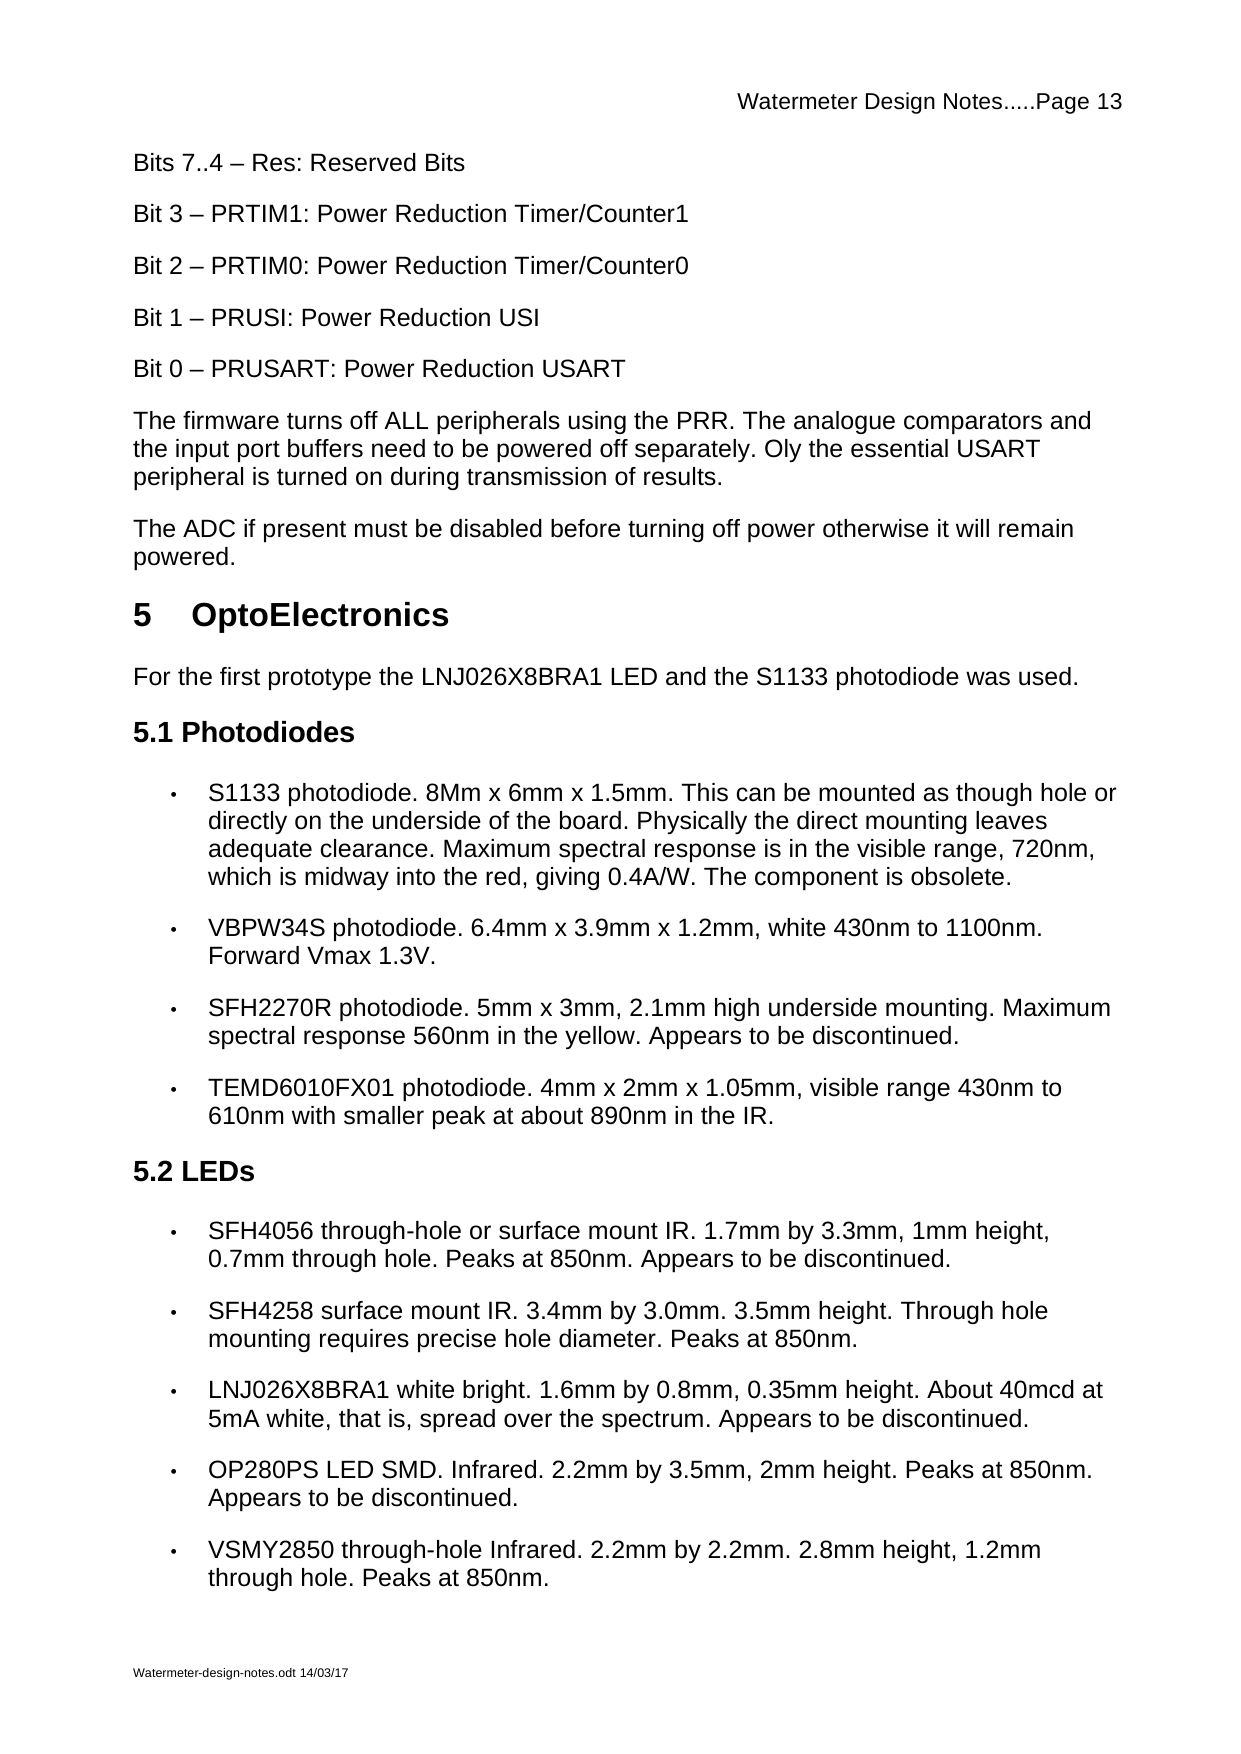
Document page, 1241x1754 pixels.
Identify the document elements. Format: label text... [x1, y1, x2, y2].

list LNJ026X8BRA1 white bright. 1.6mm by 0.8mm, 0.35mm height. About 40mcd at 5mA white, that is, spread over the spectrum. Appears to be discontinued. [170, 1376, 1123, 1432]
subtitle OptoElectronics [133, 596, 1123, 633]
list SFH4056 through-hole or surface mount IR. 1.7mm by 3.3mm, 1mm height, 0.7mm through hole. Peaks at 850nm. Appears to be discontinued. [170, 1217, 1123, 1273]
text Bit 0 – PRUSART: Power Reduction USART [133, 355, 1123, 383]
list VBPW34S photodiode. 6.4mm x 3.9mm x 1.2mm, white 430nm to 1100nm. Forward Vmax 1.3V. [170, 914, 1123, 970]
text The ADC if present must be disabled before turning off power otherwise it will remain powered. [133, 515, 1123, 571]
text Bits 7..4 – Res: Reserved Bits [133, 149, 1123, 177]
text Bit 2 – PRTIM0: Power Reduction Timer/Counter0 [133, 252, 1123, 280]
subtitle Photodiodes [133, 716, 1123, 748]
list TEMD6010FX01 photodiode. 4mm x 2mm x 1.05mm, visible range 430nm to 610nm with smaller peak at about 890nm in the IR. [170, 1074, 1123, 1130]
list SFH4258 surface mount IR. 3.4mm by 3.0mm. 3.5mm height. Through hole mounting requires precise hole diameter. Peaks at 850nm. [170, 1297, 1123, 1353]
list S1133 photodiode. 8Mm x 6mm x 1.5mm. This can be mounted as though hole or directly on the underside of the board. Physically the direct mounting leaves adequate clearance. Maximum spectral response is in the visible range, 720nm, which is midway into the red, giving 0.4A/W. The component is obsolete. [170, 778, 1123, 891]
list VSMY2850 through-hole Infrared. 2.2mm by 2.2mm. 2.8mm height, 1.2mm through hole. Peaks at 850nm. [170, 1536, 1123, 1592]
subtitle LEDs [133, 1154, 1123, 1187]
list OP280PS LED SMD. Infrared. 2.2mm by 3.5mm, 2mm height. Peaks at 850nm. Appears to be discontinued. [170, 1456, 1123, 1512]
text Bit 1 – PRUSI: Power Reduction USI [133, 304, 1123, 332]
text The firmware turns off ALL peripherals using the PRR. The analogue comparators and the input port buffers need to be powered off separately. Oly the essential USART peripheral is turned on during transmission of results. [133, 407, 1123, 491]
list SFH2270R photodiode. 5mm x 3mm, 2.1mm high underside mounting. Maximum spectral response 560nm in the yellow. Appears to be discontinued. [170, 994, 1123, 1050]
text For the first prototype the LNJ026X8BRA1 LED and the S1133 photodiode was used. [133, 663, 1123, 691]
text Bit 3 – PRTIM1: Power Reduction Timer/Counter1 [133, 200, 1123, 228]
